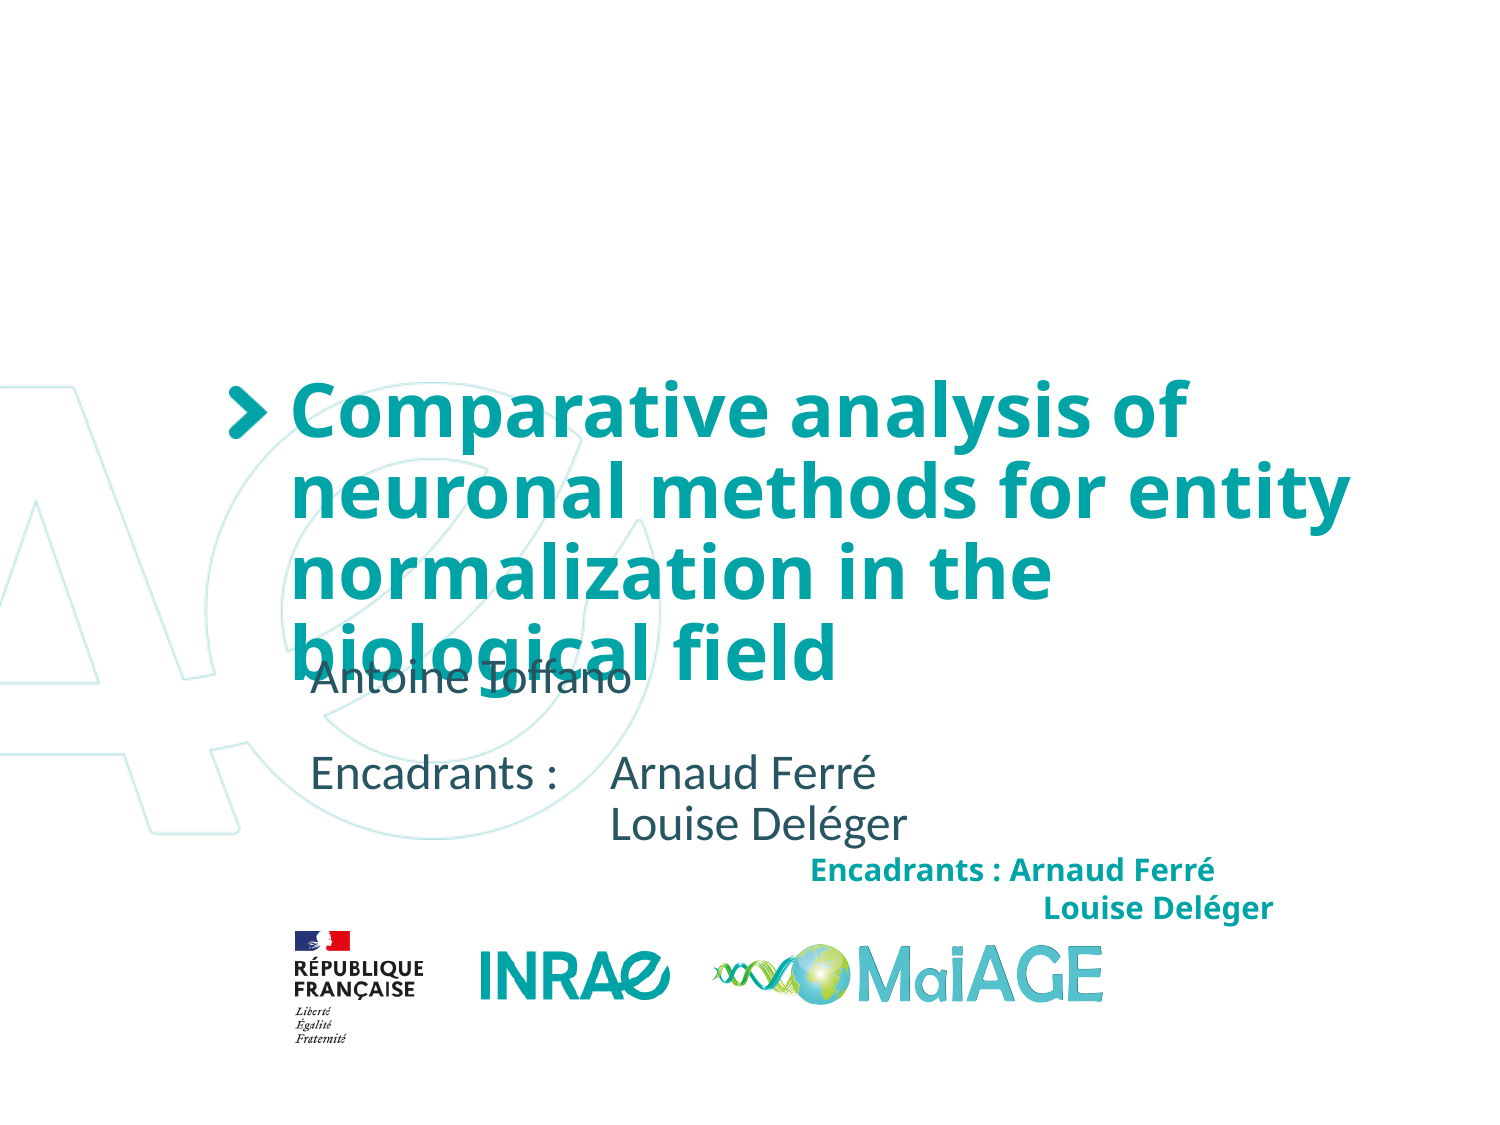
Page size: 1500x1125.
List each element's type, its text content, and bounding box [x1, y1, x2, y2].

picture [295, 912, 671, 1060]
text_box Encadrants : Arnaud Ferré Louise Deléger [795, 843, 1418, 945]
text_box Encadrants : Arnaud Ferré Louise Deléger [295, 745, 961, 860]
text_box Antoine Toffano [295, 642, 1421, 750]
picture [0, 382, 669, 840]
picture [710, 944, 1103, 1006]
text_box Comparative analysis of neuronal methods for entity normalization in the biological field [289, 364, 1411, 539]
